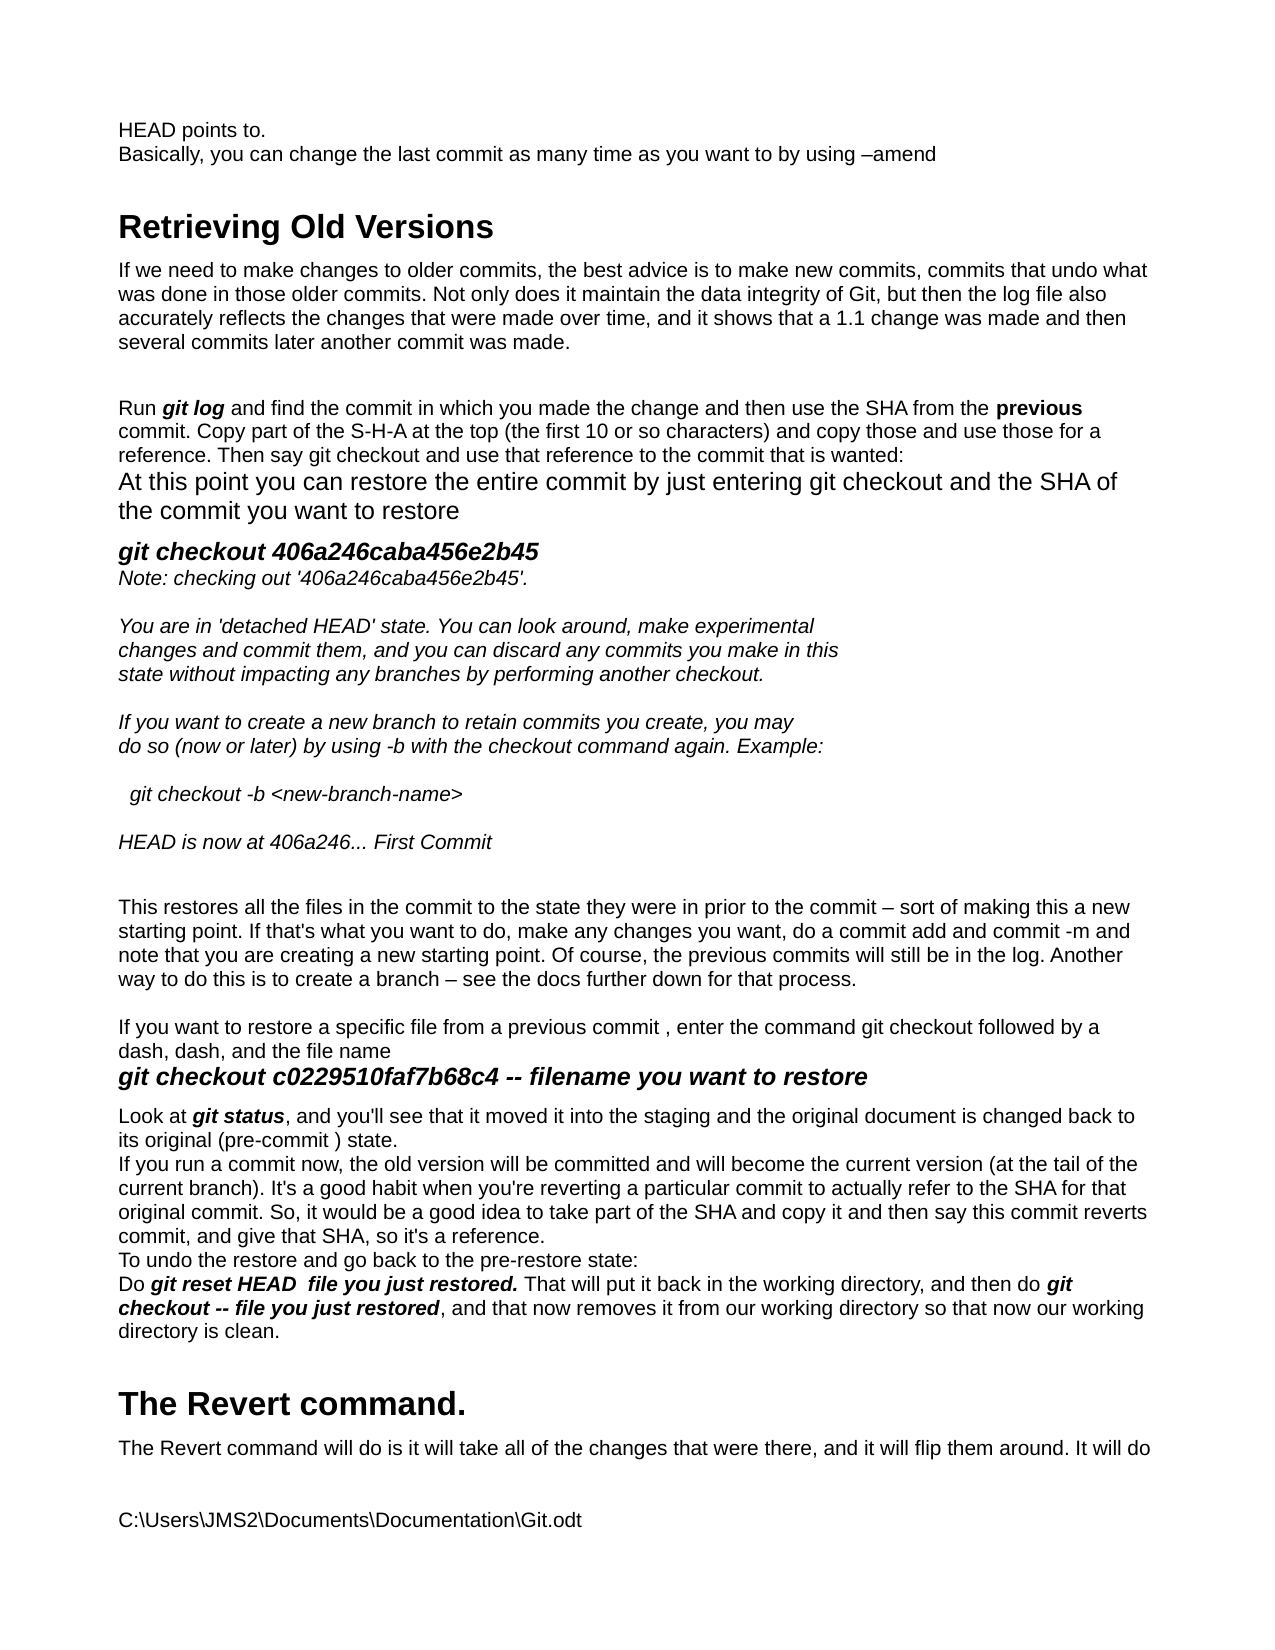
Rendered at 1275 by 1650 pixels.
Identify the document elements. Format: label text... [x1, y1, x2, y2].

text If we need to make changes to older commits, the best advice is to make new commits, commits that undo what was done in those older commits. Not only does it maintain the data integrity of Git, but then the log file also accurately reflects the changes that were made over time, and it shows that a 1.1 change was made and then several commits later another commit was made. [118, 258, 1157, 354]
text changes and commit them, and you can discard any commits you make in this [118, 638, 1157, 662]
text Do git reset HEAD file you just restored. That will put it back in the working directory, and then do git checkout -- file you just restored, and that now removes it from our working directory so that now our working directory is clean. [118, 1271, 1157, 1343]
text Note: checking out '406a246caba456e2b45'. [118, 566, 1157, 590]
text You are in 'detached HEAD' state. You can look around, make experimental [118, 614, 1157, 638]
text git checkout c0229510faf7b68c4 -- filename you want to restore [118, 1062, 1157, 1091]
text If you want to create a new branch to retain commits you create, you may [118, 710, 1157, 734]
text If you want to restore a specific file from a previous commit , enter the command git checkout followed by a dash, dash, and the file name [118, 1014, 1157, 1062]
text Basically, you can change the last commit as many time as you want to by using –amend [118, 142, 1157, 166]
text Look at git status, and you'll see that it moved it into the staging and the original document is changed back to its original (pre-commit ) state. [118, 1104, 1157, 1152]
text HEAD points to. [118, 118, 1157, 142]
text git checkout -b <new-branch-name> [118, 782, 1157, 806]
text At this point you can restore the entire commit by just entering git checkout and the SHA of the commit you want to restore [118, 467, 1157, 525]
subtitle The Revert command. [118, 1384, 1157, 1423]
text Retrieving Old Versions [118, 207, 1157, 246]
text state without impacting any branches by performing another checkout. [118, 662, 1157, 686]
text This restores all the files in the commit to the state they were in prior to the commit – sort of making this a new starting point. If that's what you want to do, make any changes you want, do a commit add and commit -m and note that you are creating a new starting point. Of course, the previous commits will still be in the log. Another way to do this is to create a branch – see the docs further down for that process. [118, 895, 1157, 991]
text If you run a commit now, the old version will be committed and will become the current version (at the tail of the current branch). It's a good habit when you're reverting a particular commit to actually refer to the SHA for that original commit. So, it would be a good idea to take part of the SHA and copy it and then say this commit reverts commit, and give that SHA, so it's a reference. [118, 1152, 1157, 1247]
text do so (now or later) by using -b with the checkout command again. Example: [118, 734, 1157, 758]
text To undo the restore and go back to the pre-restore state: [118, 1247, 1157, 1271]
text The Revert command will do is it will take all of the changes that were there, and it will flip them around. It will do [118, 1435, 1157, 1459]
text git checkout 406a246caba456e2b45 [118, 537, 1157, 566]
text HEAD is now at 406a246... First Commit [118, 829, 1157, 853]
text Run git log and find the commit in which you made the change and then use the SHA from the previous commit. Copy part of the S-H-A at the top (the first 10 or so characters) and copy those and use those for a reference. Then say git checkout and use that reference to the commit that is wanted: [118, 395, 1157, 467]
